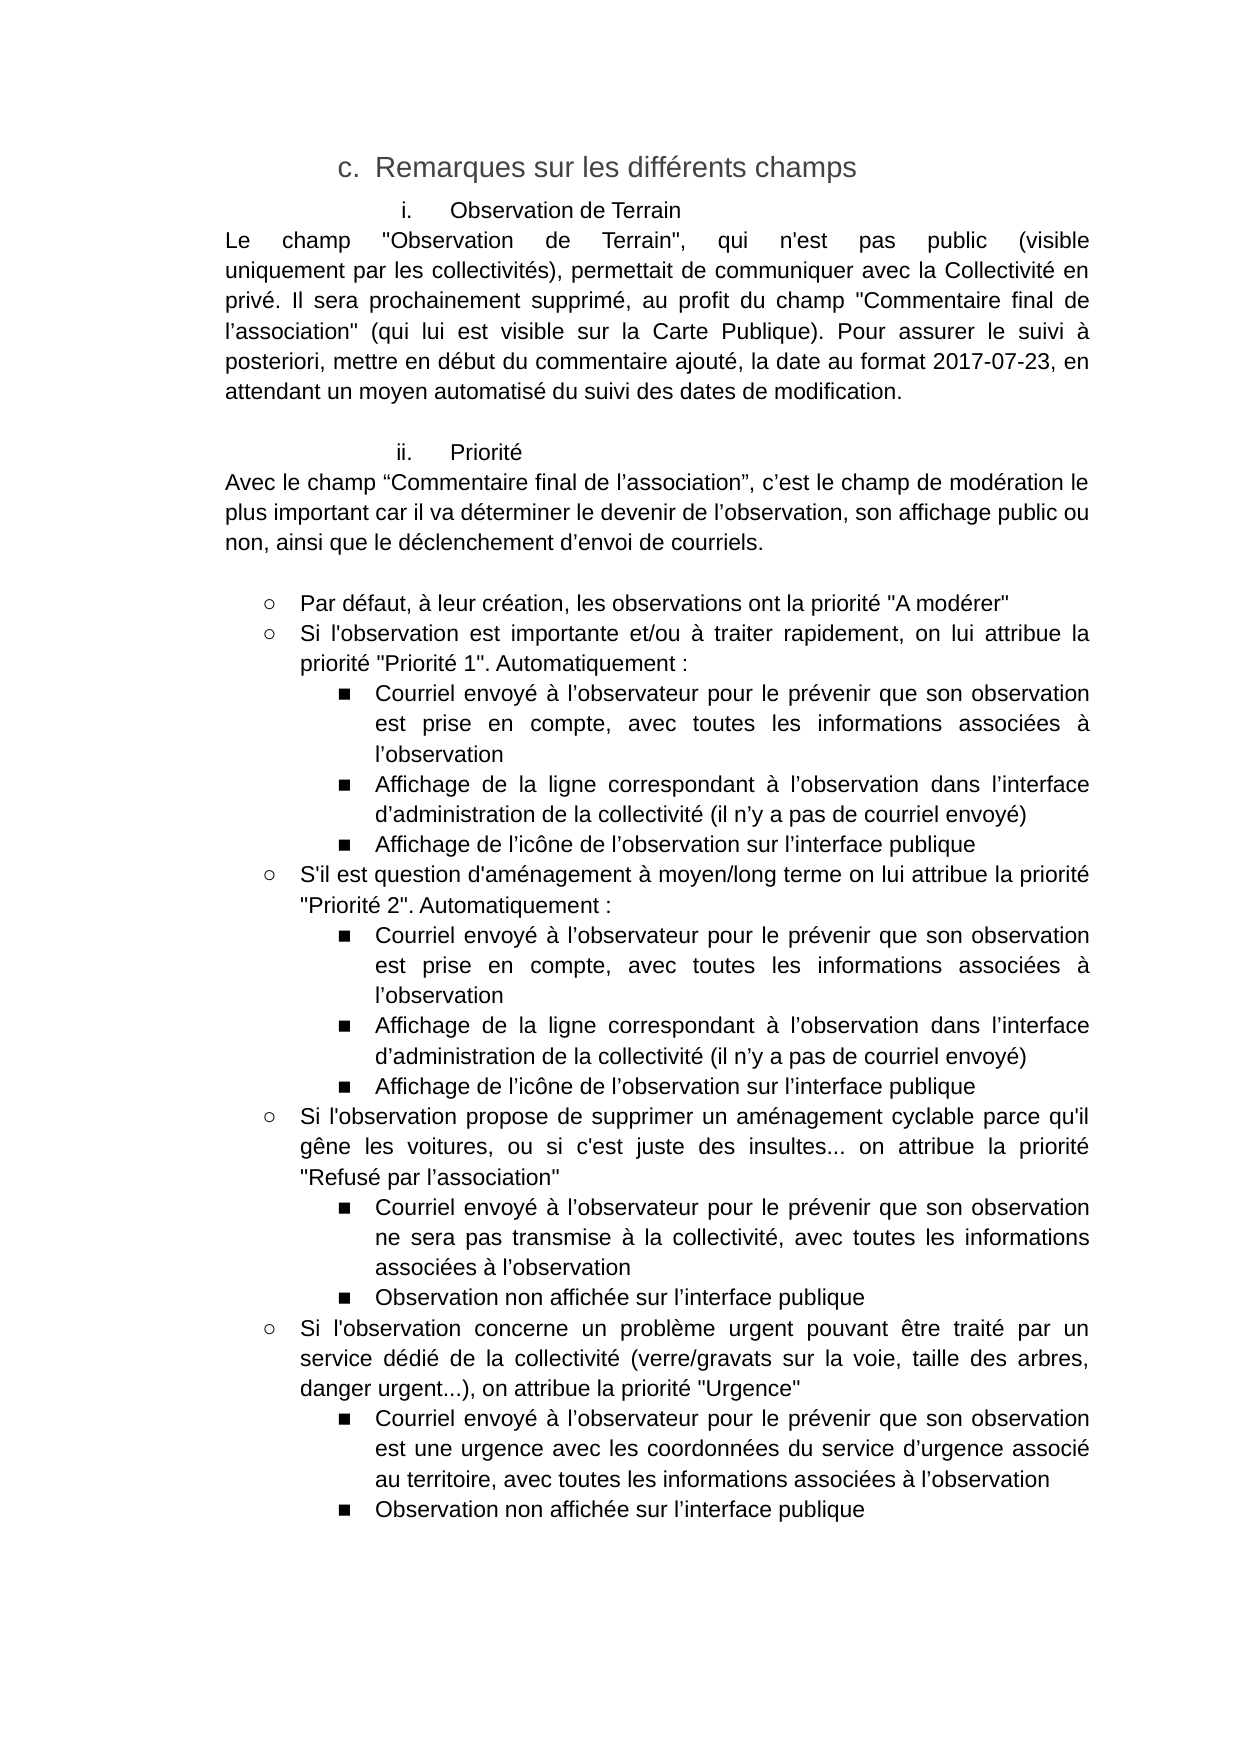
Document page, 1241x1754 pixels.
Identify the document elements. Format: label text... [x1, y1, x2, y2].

list Courriel envoyé à l’observateur pour le prévenir que son observation est une urgence avec les coordonnées du service d’urgence associé au territoire, avec toutes les informations associées à l’observation [337, 1405, 1090, 1492]
list Courriel envoyé à l’observateur pour le prévenir que son observation est prise en compte, avec toutes les informations associées à l’observation [337, 680, 1090, 767]
list Courriel envoyé à l’observateur pour le prévenir que son observation ne sera pas transmise à la collectivité, avec toutes les informations associées à l’observation [337, 1194, 1090, 1281]
list Si l'observation concerne un problème urgent pouvant être traité par un service dédié de la collectivité (verre/gravats sur la voie, taille des arbres, danger urgent...), on attribue la priorité "Urgence" [262, 1314, 1090, 1401]
list Priorité [412, 438, 1090, 465]
text Avec le champ “Commentaire final de l’association”, c’est le champ de modération le plus important car il va déterminer le devenir de l’observation, son affichage public ou non, ainsi que le déclenchement d’envoi de courriels. [225, 469, 1090, 556]
list S'il est question d'aménagement à moyen/long terme on lui attribue la priorité "Priorité 2". Automatiquement : [262, 861, 1090, 918]
list Si l'observation est importante et/ou à traiter rapidement, on lui attribue la priorité "Priorité 1". Automatiquement : [262, 620, 1090, 676]
subtitle Remarques sur les différents champs [337, 150, 1090, 183]
text Le champ "Observation de Terrain", qui n'est pas public (visible uniquement par les collectivités), permettait de communiquer avec la Collectivité en privé. Il sera prochainement supprimé, au profit du champ "Commentaire final de l’association" (qui lui est visible sur la Carte Publique). Pour assurer le suivi à posteriori, mettre en début du commentaire ajouté, la date au format 2017-07-23, en attendant un moyen automatisé du suivi des dates de modification. [225, 227, 1090, 404]
list Si l'observation propose de supprimer un aménagement cyclable parce qu'il gêne les voitures, ou si c'est juste des insultes... on attribue la priorité "Refusé par l’association" [262, 1103, 1090, 1190]
list Affichage de l’icône de l’observation sur l’interface publique [337, 1073, 1090, 1099]
list Par défaut, à leur création, les observations ont la priorité "A modérer" [262, 589, 1090, 616]
list Observation non affichée sur l’interface publique [337, 1496, 1090, 1522]
list Affichage de la ligne correspondant à l’observation dans l’interface d’administration de la collectivité (il n’y a pas de courriel envoyé) [337, 1012, 1090, 1069]
list Courriel envoyé à l’observateur pour le prévenir que son observation est prise en compte, avec toutes les informations associées à l’observation [337, 922, 1090, 1009]
list Observation de Terrain [412, 197, 1090, 223]
list Affichage de la ligne correspondant à l’observation dans l’interface d’administration de la collectivité (il n’y a pas de courriel envoyé) [337, 771, 1090, 827]
list Observation non affichée sur l’interface publique [337, 1284, 1090, 1311]
list Affichage de l’icône de l’observation sur l’interface publique [337, 831, 1090, 858]
